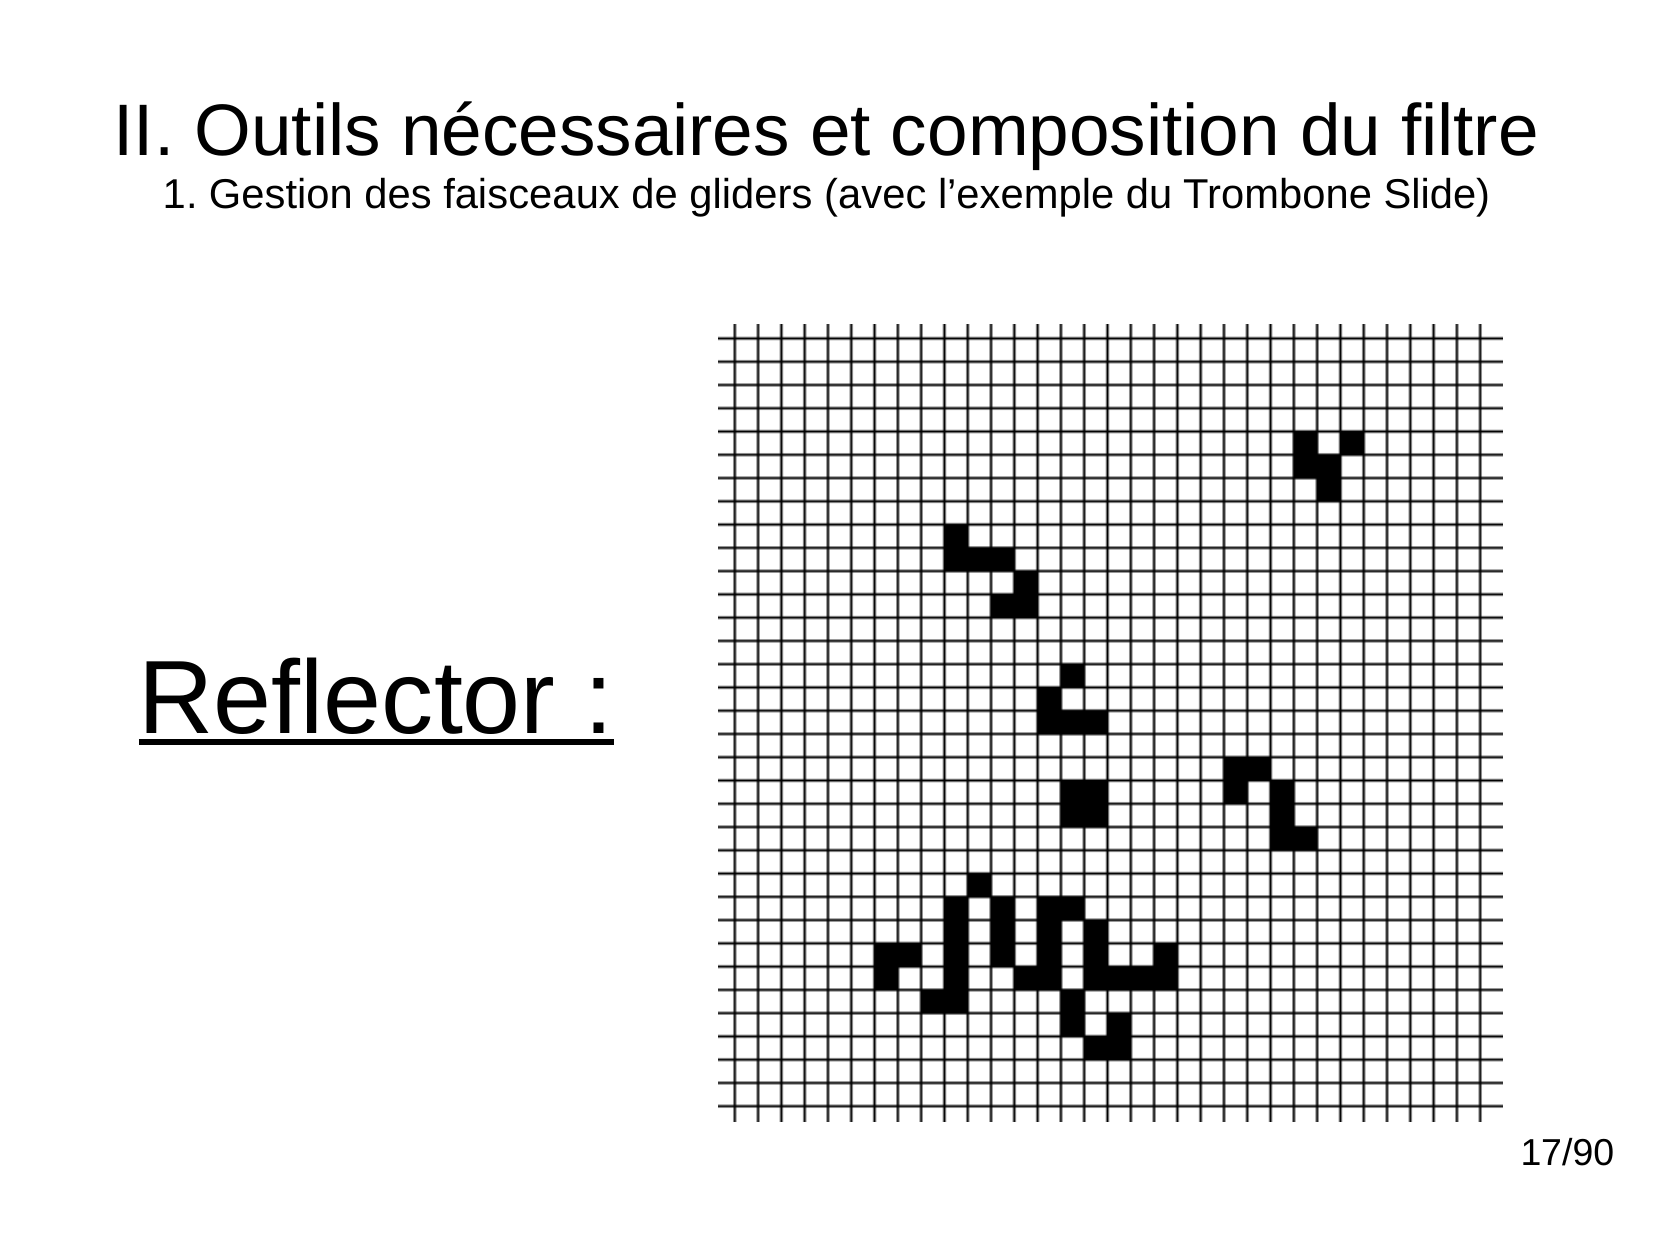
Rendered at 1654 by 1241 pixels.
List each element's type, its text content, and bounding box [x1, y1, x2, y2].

picture [718, 324, 1503, 1123]
text_box <number>/90 [1505, 1124, 1654, 1182]
text_box Reflector : [124, 631, 629, 763]
title II. Outils nécessaires et composition du filtre 1. Gestion des faisceaux de gliders (avec l’exemple du Trombone Slide) [0, 30, 1654, 276]
